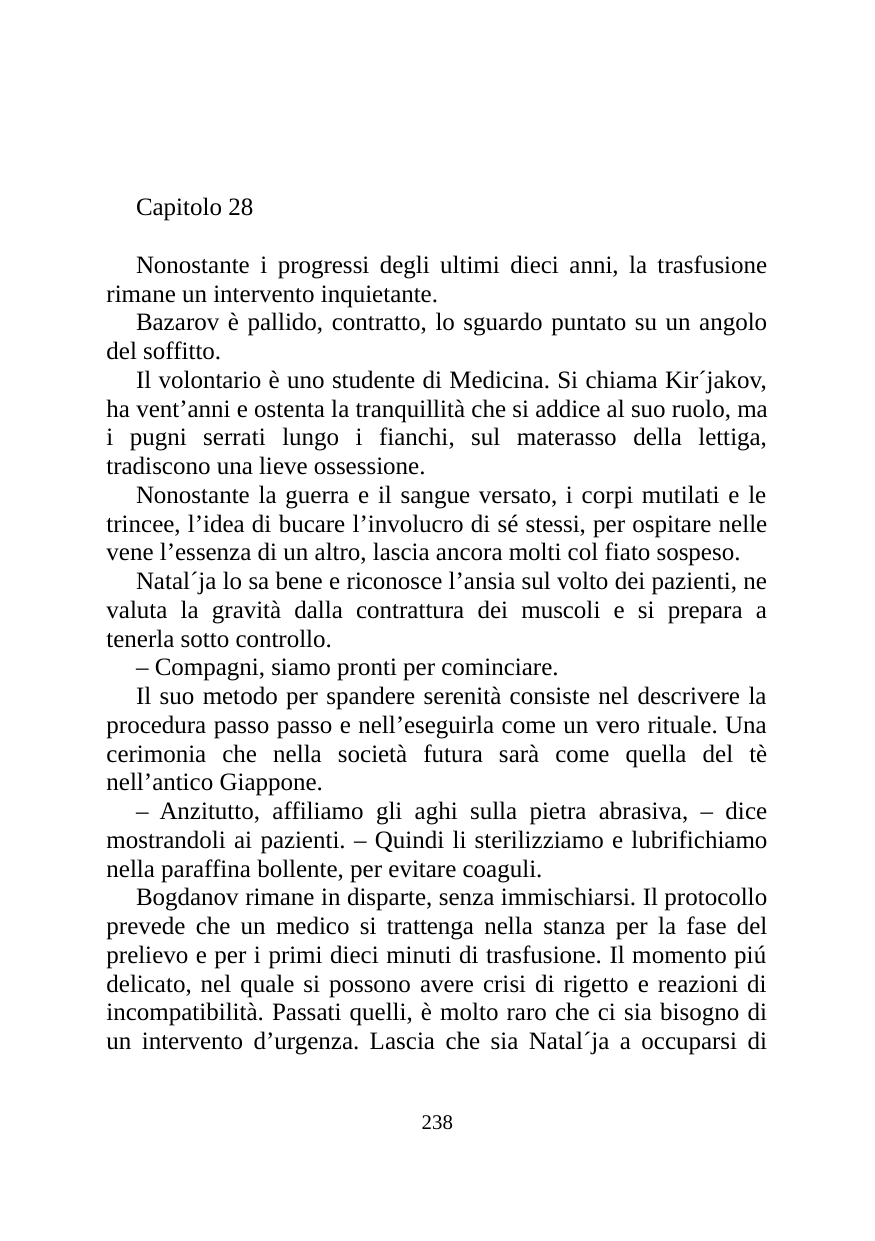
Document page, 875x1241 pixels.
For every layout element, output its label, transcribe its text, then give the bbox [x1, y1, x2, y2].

text Bazarov è pallido, contratto, lo sguardo puntato su un angolo del soffitto. [106, 307, 768, 365]
text Nonostante i progressi degli ultimi dieci anni, la trasfusione rimane un intervento inquietante. [106, 250, 768, 307]
text Il volontario è uno studente di Medicina. Si chiama Kir´jakov, ha vent’anni e ostenta la tranquillità che si addice al suo ruolo, ma i pugni serrati lungo i fianchi, sul materasso della lettiga, tradiscono una lieve ossessione. [106, 365, 768, 480]
text Nonostante la guerra e il sangue versato, i corpi mutilati e le trincee, l’idea di bucare l’involucro di sé stessi, per ospitare nelle vene l’essenza di un altro, lascia ancora molti col fiato sospeso. [106, 480, 768, 566]
text Capitolo 28 [106, 192, 768, 221]
text – Anzitutto, affiliamo gli aghi sulla pietra abrasiva, – dice mostrandoli ai pazienti. – Quindi li sterilizziamo e lubrifichiamo nella paraffina bollente, per evitare coaguli. [106, 796, 768, 882]
text Natal´ja lo sa bene e riconosce l’ansia sul volto dei pazienti, ne valuta la gravità dalla contrattura dei muscoli e si prepara a tenerla sotto controllo. [106, 566, 768, 652]
text Il suo metodo per spandere serenità consiste nel descrivere la procedura passo passo e nell’eseguirla come un vero rituale. Una cerimonia che nella società futura sarà come quella del tè nell’antico Giappone. [106, 681, 768, 796]
text Bogdanov rimane in disparte, senza immischiarsi. Il protocollo prevede che un medico si trattenga nella stanza per la fase del prelievo e per i primi dieci minuti di trasfusione. Il momento piú delicato, nel quale si possono avere crisi di rigetto e reazioni di incompatibilità. Passati quelli, è molto raro che ci sia bisogno di un intervento d’urgenza. Lascia che sia Natal´ja a occuparsi di [106, 882, 768, 1055]
text – Compagni, siamo pronti per cominciare. [106, 652, 768, 681]
